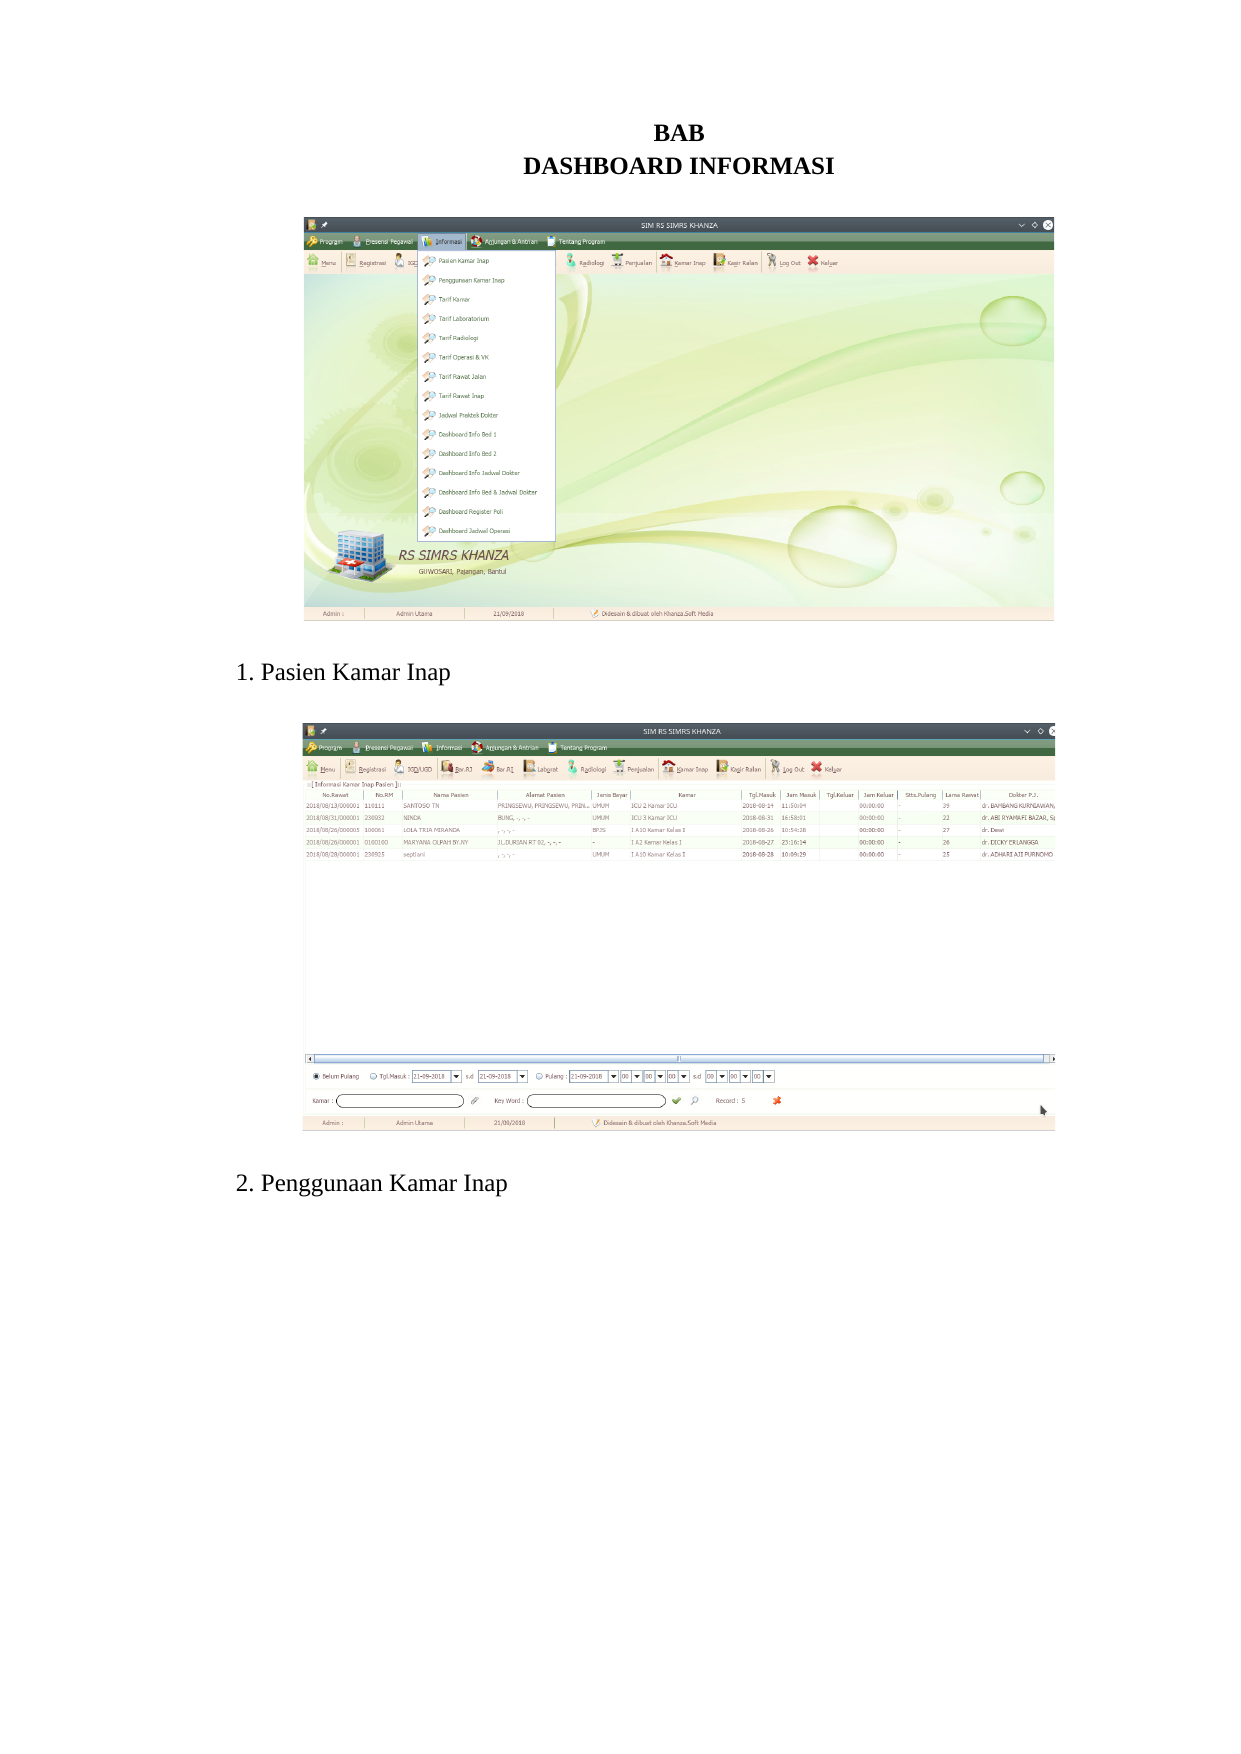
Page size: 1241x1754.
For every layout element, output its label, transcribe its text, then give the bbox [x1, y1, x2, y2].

text BAB [236, 118, 1122, 147]
picture [303, 217, 1055, 621]
text DASHBOARD INFORMASI [236, 151, 1122, 180]
text 1. Pasien Kamar Inap [236, 657, 1122, 686]
text 2. Penggunaan Kamar Inap [236, 1168, 1122, 1197]
picture [302, 723, 1056, 1131]
